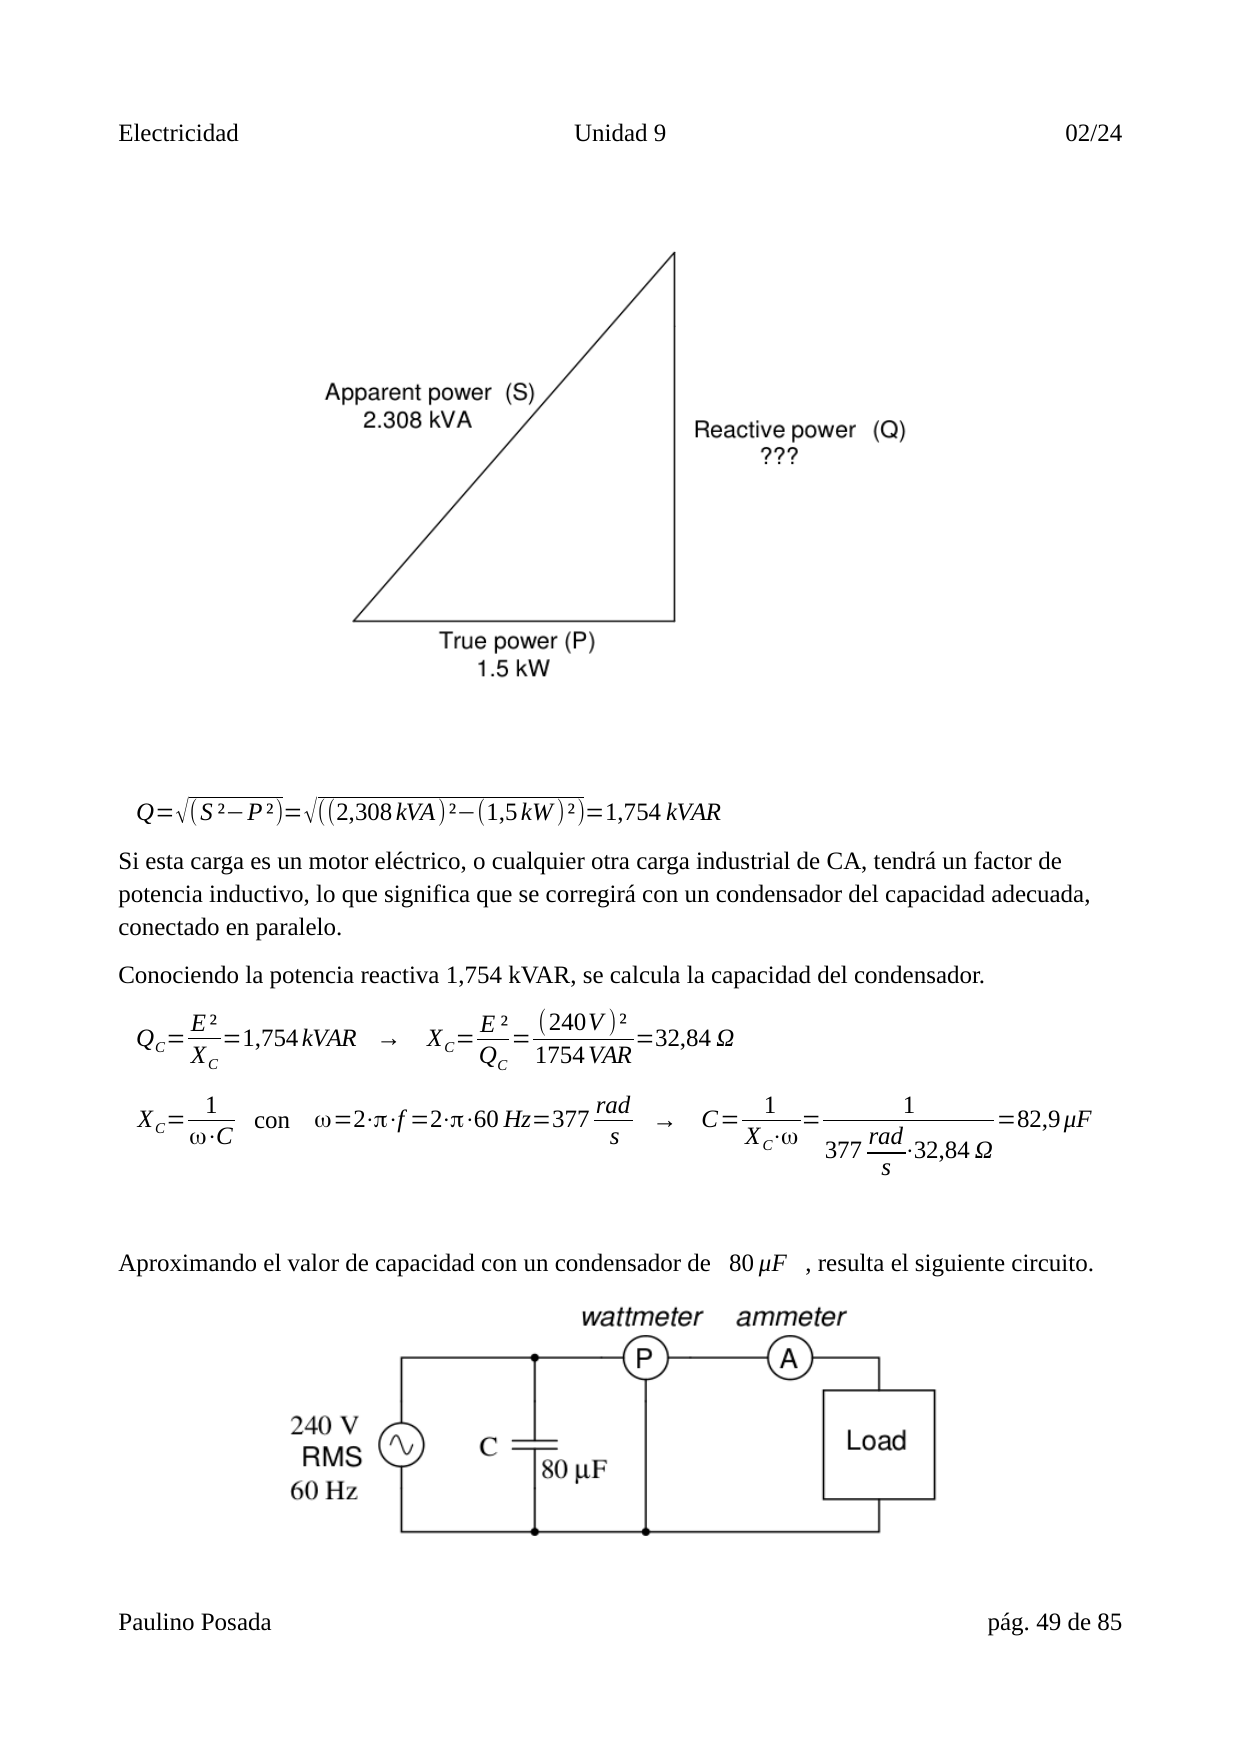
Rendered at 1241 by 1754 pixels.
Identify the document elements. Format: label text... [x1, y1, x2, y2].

picture [277, 1295, 964, 1549]
text → [118, 1007, 1122, 1073]
text Aproximando el valor de capacidad con un condensador de, resulta el siguiente circuito. [118, 1248, 1122, 1277]
picture [317, 223, 924, 686]
text Conociendo la potencia reactiva 1,754 kVAR, se calcula la capacidad del condensador. [118, 960, 1122, 989]
text Si esta carga es un motor eléctrico, o cualquier otra carga industrial de CA, tendrá un factor de potencia inductivo, lo que significa que se corregirá con un condensador del capacidad adecuada, conectado en paralelo. [118, 846, 1122, 941]
text con → [118, 1091, 1122, 1182]
